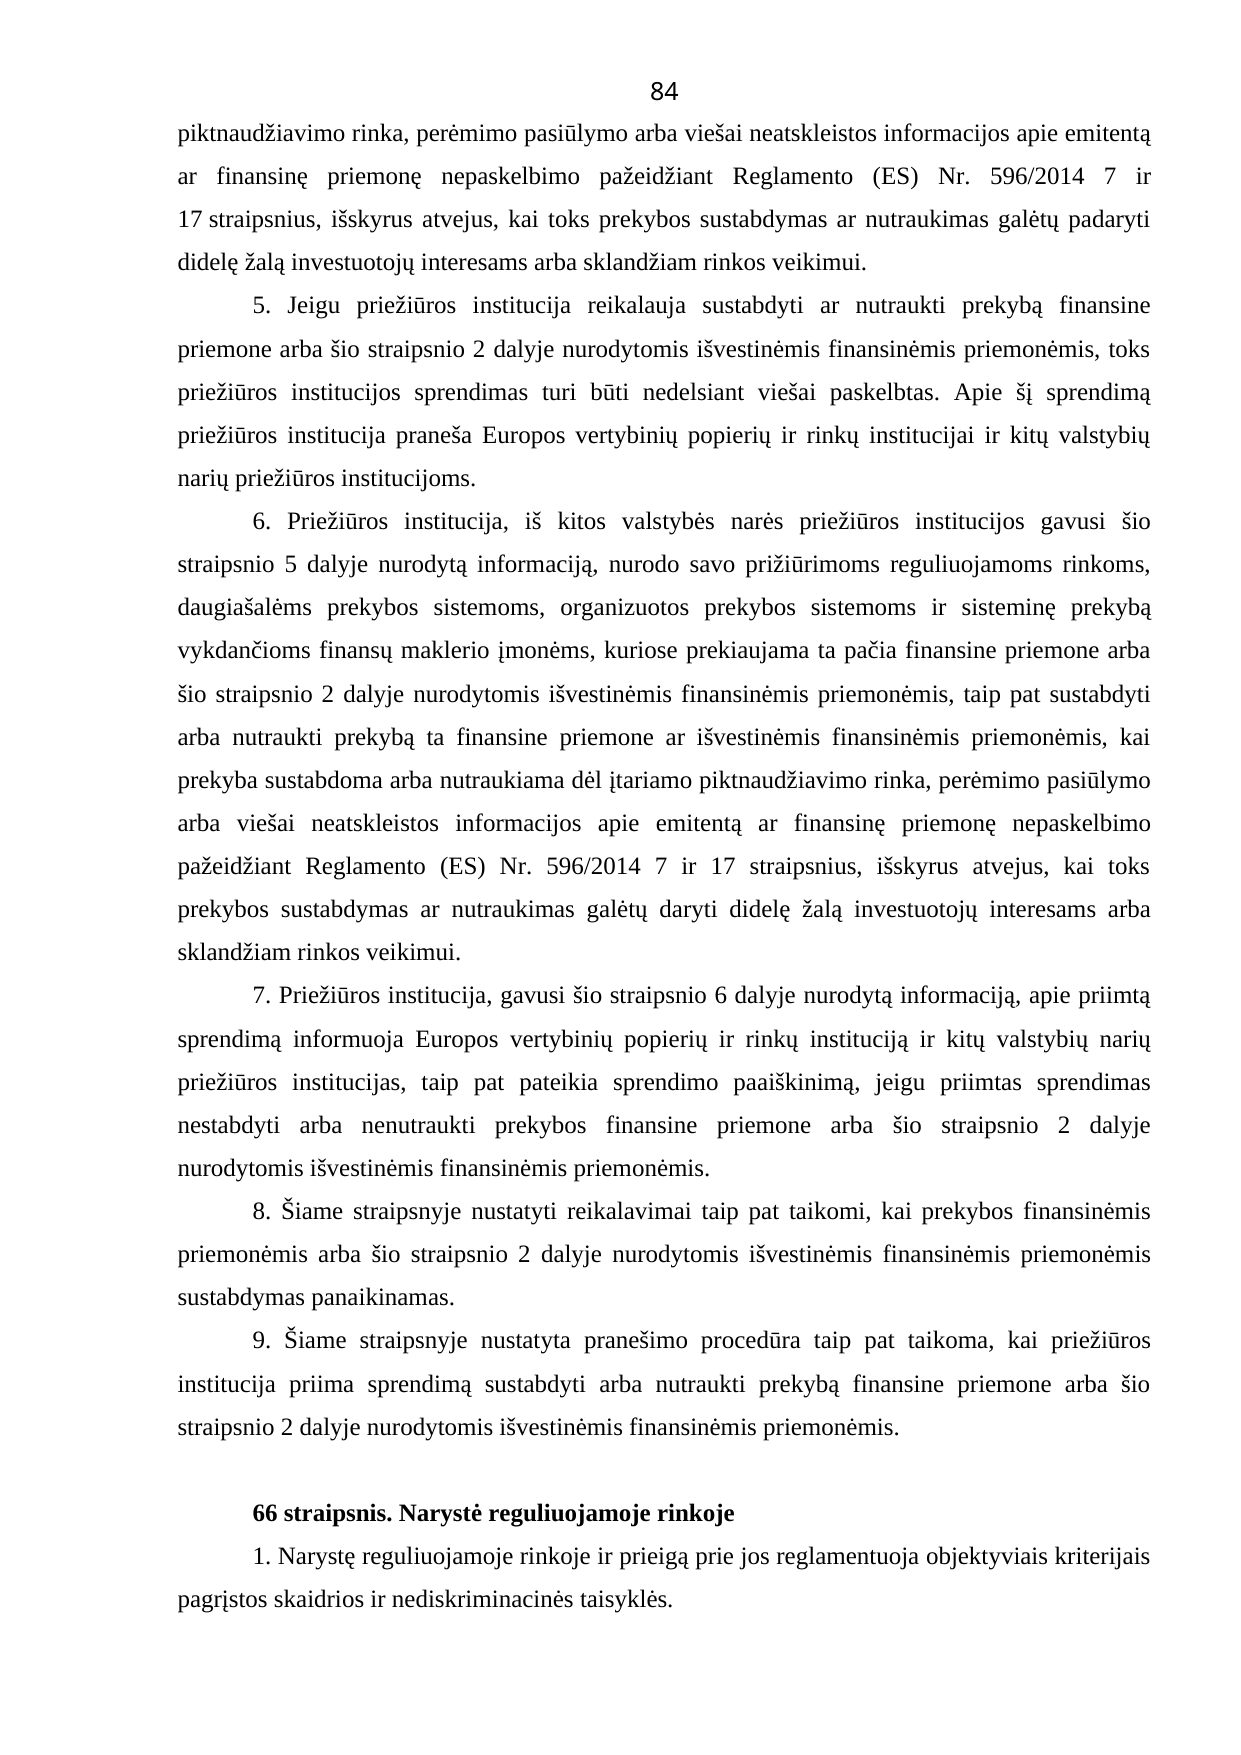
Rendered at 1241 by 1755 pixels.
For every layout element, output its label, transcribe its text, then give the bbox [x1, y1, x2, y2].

text 66 straipsnis. Narystė reguliuojamoje rinkoje [177, 1498, 1152, 1527]
text piktnaudžiavimo rinka, perėmimo pasiūlymo arba viešai neatskleistos informacijos apie emitentą ar finansinę priemonę nepaskelbimo pažeidžiant Reglamento (ES) Nr. 596/2014 7 ir 17 straipsnius, išskyrus atvejus, kai toks prekybos sustabdymas ar nutraukimas galėtų padaryti didelę žalą investuotojų interesams arba sklandžiam rinkos veikimui. [177, 118, 1152, 276]
text 5. Jeigu priežiūros institucija reikalauja sustabdyti ar nutraukti prekybą finansine priemone arba šio straipsnio 2 dalyje nurodytomis išvestinėmis finansinėmis priemonėmis, toks priežiūros institucijos sprendimas turi būti nedelsiant viešai paskelbtas. Apie šį sprendimą priežiūros institucija praneša Europos vertybinių popierių ir rinkų institucijai ir kitų valstybių narių priežiūros institucijoms. [177, 291, 1152, 492]
text 9. Šiame straipsnyje nustatyta pranešimo procedūra taip pat taikoma, kai priežiūros institucija priima sprendimą sustabdyti arba nutraukti prekybą finansine priemone arba šio straipsnio 2 dalyje nurodytomis išvestinėmis finansinėmis priemonėmis. [177, 1326, 1152, 1441]
text 8. Šiame straipsnyje nustatyti reikalavimai taip pat taikomi, kai prekybos finansinėmis priemonėmis arba šio straipsnio 2 dalyje nurodytomis išvestinėmis finansinėmis priemonėmis sustabdymas panaikinamas. [177, 1196, 1152, 1311]
text 7. Priežiūros institucija, gavusi šio straipsnio 6 dalyje nurodytą informaciją, apie priimtą sprendimą informuoja Europos vertybinių popierių ir rinkų instituciją ir kitų valstybių narių priežiūros institucijas, taip pat pateikia sprendimo paaiškinimą, jeigu priimtas sprendimas nestabdyti arba nenutraukti prekybos finansine priemone arba šio straipsnio 2 dalyje nurodytomis išvestinėmis finansinėmis priemonėmis. [177, 981, 1152, 1182]
text 6. Priežiūros institucija, iš kitos valstybės narės priežiūros institucijos gavusi šio straipsnio 5 dalyje nurodytą informaciją, nurodo savo prižiūrimoms reguliuojamoms rinkoms, daugiašalėms prekybos sistemoms, organizuotos prekybos sistemoms ir sisteminę prekybą vykdančioms finansų maklerio įmonėms, kuriose prekiaujama ta pačia finansine priemone arba šio straipsnio 2 dalyje nurodytomis išvestinėmis finansinėmis priemonėmis, taip pat sustabdyti arba nutraukti prekybą ta finansine priemone ar išvestinėmis finansinėmis priemonėmis, kai prekyba sustabdoma arba nutraukiama dėl įtariamo piktnaudžiavimo rinka, perėmimo pasiūlymo arba viešai neatskleistos informacijos apie emitentą ar finansinę priemonę nepaskelbimo pažeidžiant Reglamento (ES) Nr. 596/2014 7 ir 17 straipsnius, išskyrus atvejus, kai toks prekybos sustabdymas ar nutraukimas galėtų daryti didelę žalą investuotojų interesams arba sklandžiam rinkos veikimui. [177, 506, 1152, 966]
text 1. Narystę reguliuojamoje rinkoje ir prieigą prie jos reglamentuoja objektyviais kriterijais pagrįstos skaidrios ir nediskriminacinės taisyklės. [177, 1541, 1152, 1613]
